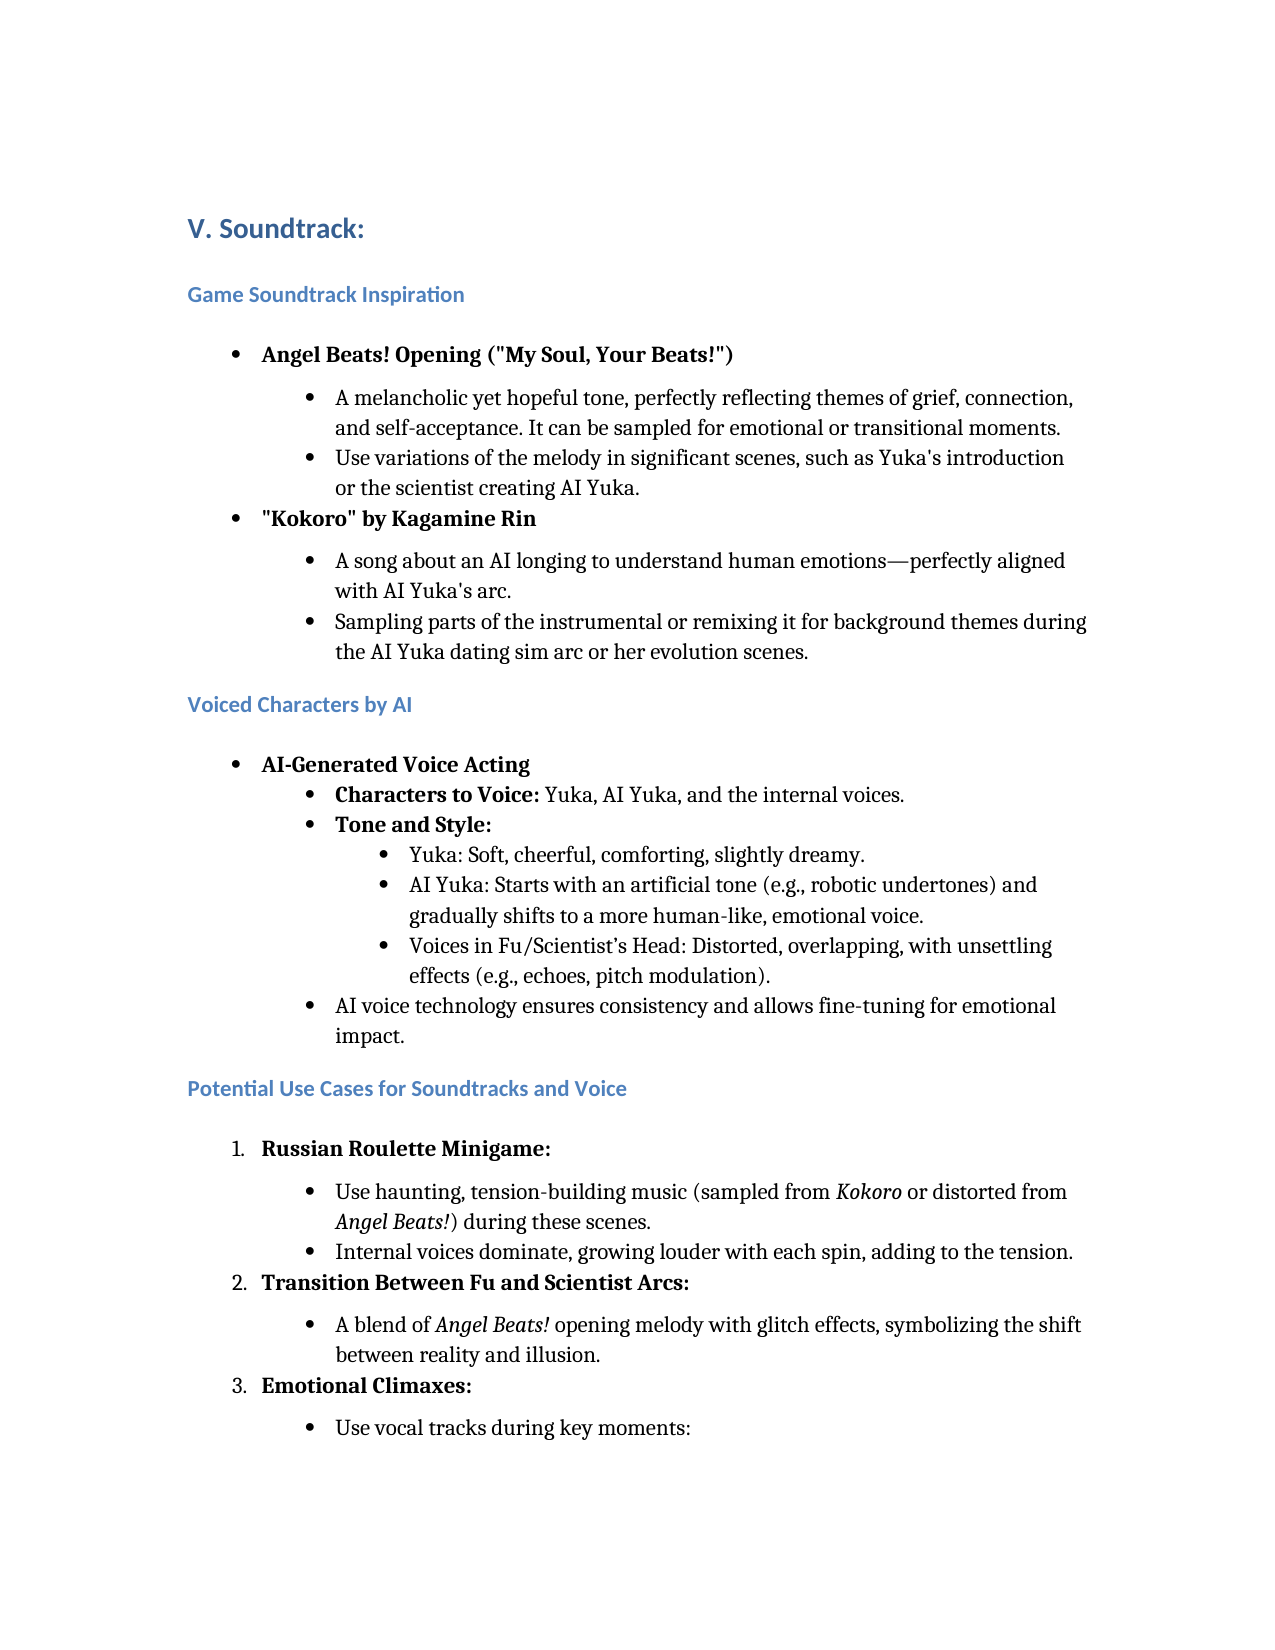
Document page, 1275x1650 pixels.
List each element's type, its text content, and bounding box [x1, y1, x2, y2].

list AI-Generated Voice Acting [232, 751, 1087, 778]
list A melancholic yet hopeful tone, perfectly reflecting themes of grief, connection, and self-acceptance. It can be sampled for emotional or transitional moments. [306, 384, 1087, 441]
list Use vocal tracks during key moments: [306, 1415, 1087, 1441]
subtitle Potential Use Cases for Soundtracks and Voice [187, 1074, 1087, 1102]
list Internal voices dominate, growing louder with each spin, adding to the tension. [306, 1239, 1087, 1265]
list "Kokoro" by Kagamine Rin [232, 505, 1087, 532]
subtitle Voiced Characters by AI [187, 690, 1087, 718]
list Yuka: Soft, cheerful, comforting, slightly dreamy. [379, 842, 1087, 868]
list Characters to Voice: Yuka, AI Yuka, and the internal voices. [306, 782, 1087, 808]
list Emotional Climaxes: [232, 1372, 1087, 1399]
subtitle V. Soundtrack: [187, 210, 1087, 245]
list AI voice technology ensures consistency and allows fine-tuning for emotional impact. [306, 993, 1087, 1049]
list Sampling parts of the instrumental or remixing it for background themes during the AI Yuka dating sim arc or her evolution scenes. [306, 608, 1087, 665]
list Voices in Fu/Scientist’s Head: Distorted, overlapping, with unsettling effects (e.g., echoes, pitch modulation). [379, 933, 1087, 989]
subtitle Game Soundtrack Inspiration [187, 280, 1087, 308]
list Russian Roulette Minigame: [232, 1136, 1087, 1162]
list Tone and Style: [306, 812, 1087, 838]
list A song about an AI longing to understand human emotions—perfectly aligned with AI Yuka's arc. [306, 548, 1087, 604]
list Use variations of the melody in significant scenes, such as Yuka's introduction or the scientist creating AI Yuka. [306, 445, 1087, 501]
list AI Yuka: Starts with an artificial tone (e.g., robotic undertones) and gradually shifts to a more human-like, emotional voice. [379, 872, 1087, 929]
list Angel Beats! Opening ("My Soul, Your Beats!") [232, 342, 1087, 368]
list A blend of Angel Beats! opening melody with glitch effects, symbolizing the shift between reality and illusion. [306, 1312, 1087, 1368]
list Transition Between Fu and Scientist Arcs: [232, 1269, 1087, 1296]
list Use haunting, tension-building music (sampled from Kokoro or distorted from Angel Beats!) during these scenes. [306, 1179, 1087, 1235]
